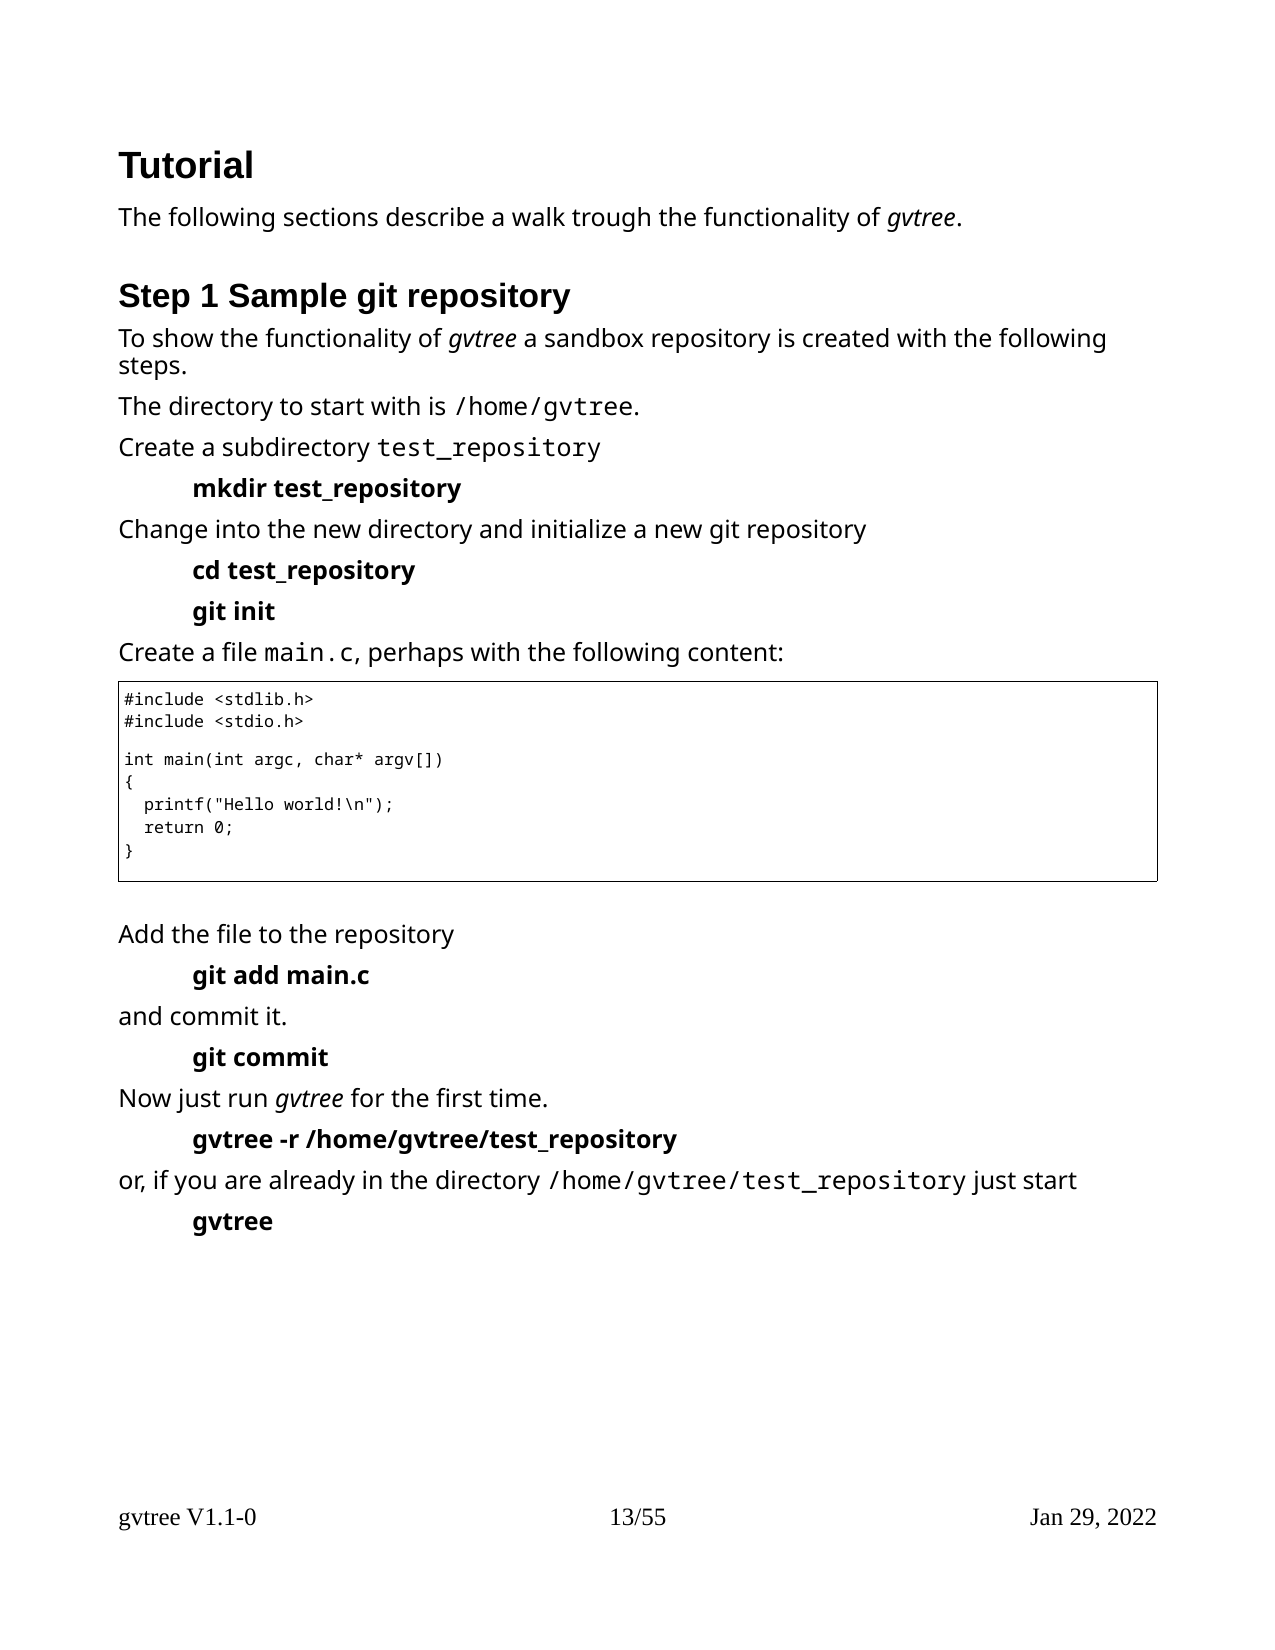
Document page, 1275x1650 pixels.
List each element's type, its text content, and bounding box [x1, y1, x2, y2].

text mkdir test_repository [118, 476, 1157, 503]
text git commit [118, 1045, 1157, 1072]
table_header #include <stdlib.h> #include <stdio.h> int main(int argc, char* argv[]) { printf("Hello world!\n"); return 0; } [119, 682, 1157, 881]
text The directory to start with is /home/gvtree. [118, 394, 1157, 421]
subtitle Step 1 Sample git repository [118, 276, 1157, 314]
text gvtree [118, 1209, 1157, 1236]
text git init [118, 599, 1157, 626]
text and commit it. [118, 1004, 1157, 1031]
text The following sections describe a walk trough the functionality of gvtree. [118, 199, 1157, 233]
subtitle Tutorial [118, 143, 1157, 187]
text gvtree -r /home/gvtree/test_repository [118, 1127, 1157, 1154]
text Create a subdirectory test_repository [118, 435, 1157, 462]
text cd test_repository [118, 558, 1157, 585]
text Create a file main.c, perhaps with the following content: [118, 640, 1157, 667]
text Add the file to the repository [118, 922, 1157, 949]
text Change into the new directory and initialize a new git repository [118, 517, 1157, 544]
text git add main.c [118, 963, 1157, 990]
text To show the functionality of gvtree a sandbox repository is created with the following steps. [118, 327, 1157, 379]
text Now just run gvtree for the first time. [118, 1086, 1157, 1113]
text or, if you are already in the directory /home/gvtree/test_repository just start [118, 1168, 1157, 1195]
